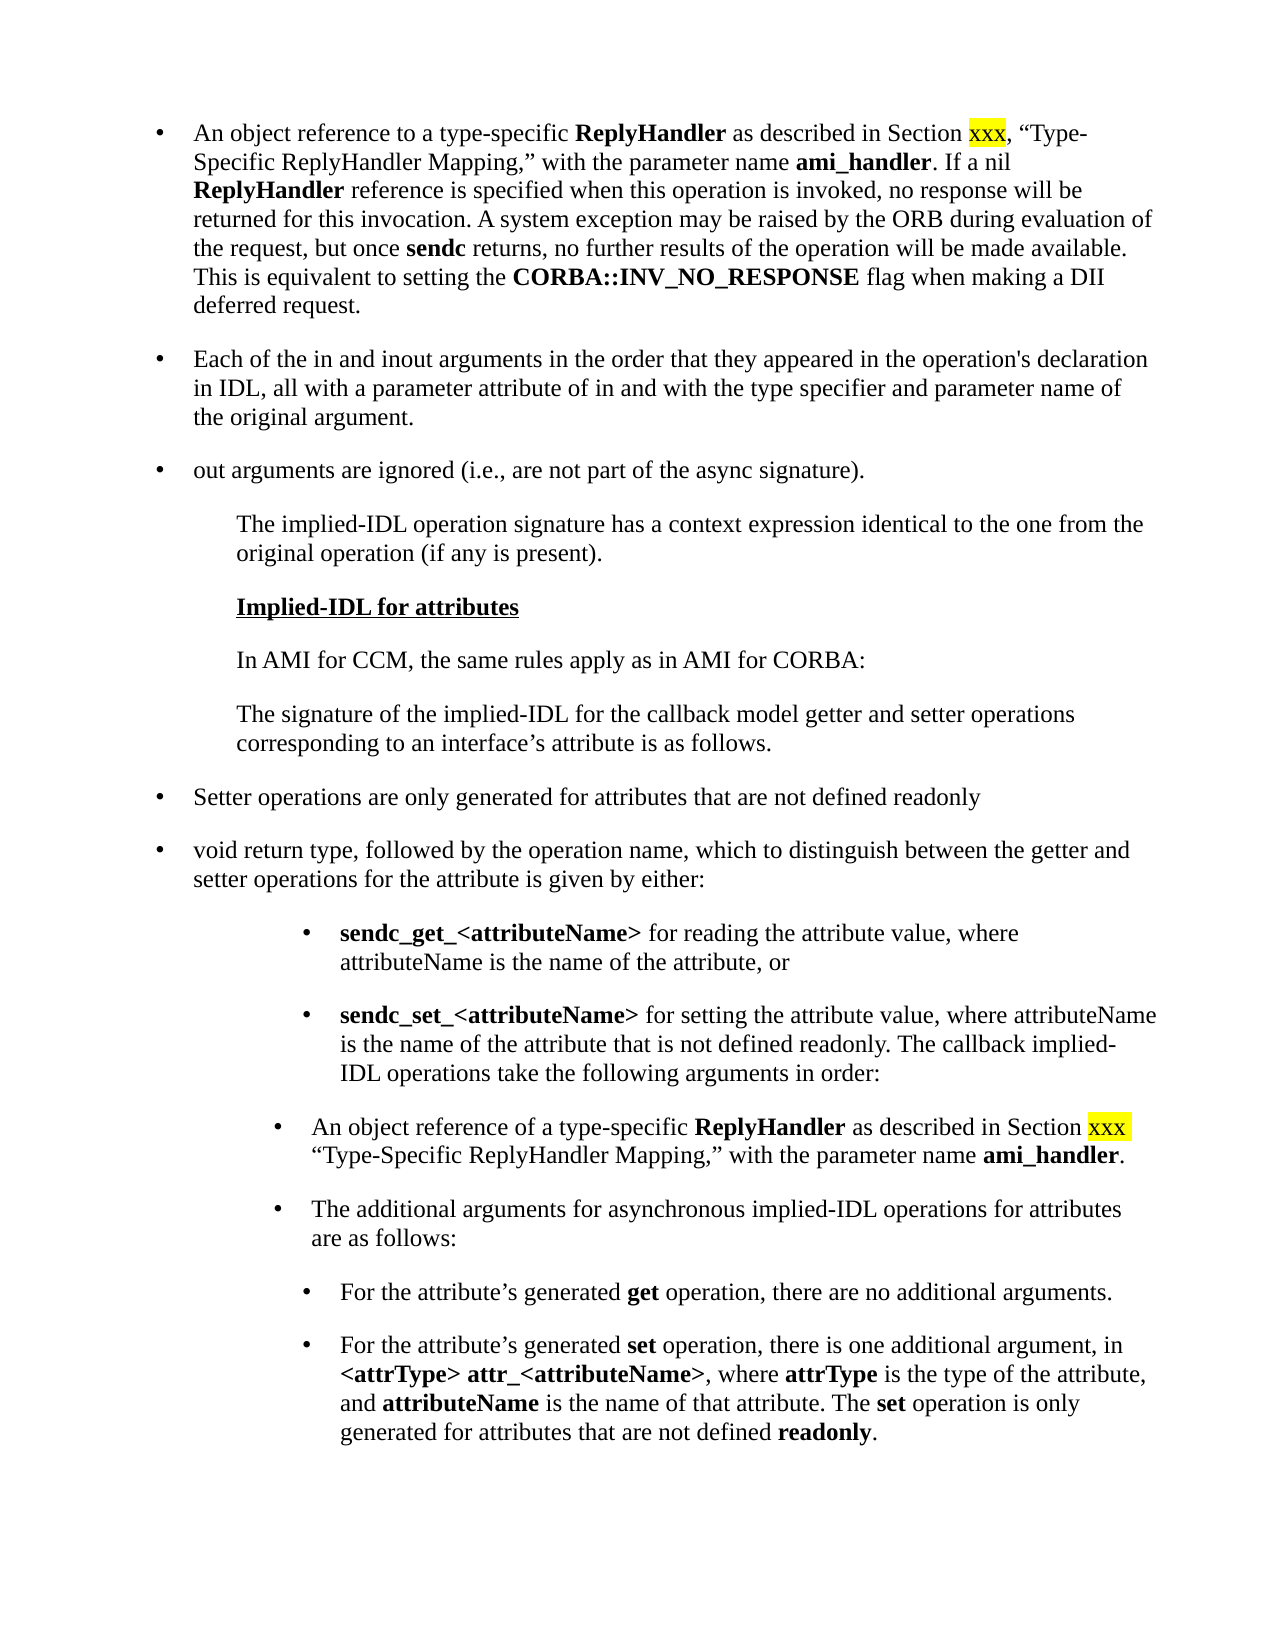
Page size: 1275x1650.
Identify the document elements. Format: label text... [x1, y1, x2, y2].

text Implied-IDL for attributes [236, 592, 1157, 621]
list void return type, followed by the operation name, which to distinguish between the getter and setter operations for the attribute is given by either: [156, 836, 1157, 893]
list sendc_set_<attributeName> for setting the attribute value, where attributeName is the name of the attribute that is not defined readonly. The callback implied-IDL operations take the following arguments in order: [302, 1001, 1157, 1087]
list For the attribute’s generated set operation, there is one additional argument, in <attrType> attr_<attributeName>, where attrType is the type of the attribute, and attributeName is the name of that attribute. The set operation is only generated for attributes that are not defined readonly. [302, 1331, 1157, 1446]
list Each of the in and inout arguments in the order that they appeared in the operation's declaration in IDL, all with a parameter attribute of in and with the type specifier and parameter name of the original argument. [156, 344, 1157, 431]
text The implied-IDL operation signature has a context expression identical to the one from the original operation (if any is present). [236, 509, 1157, 567]
text The signature of the implied-IDL for the callback model getter and setter operations corresponding to an interface’s attribute is as follows. [236, 699, 1157, 757]
list The additional arguments for asynchronous implied-IDL operations for attributes are as follows: [274, 1194, 1157, 1252]
list out arguments are ignored (i.e., are not part of the async signature). [156, 456, 1157, 484]
text In AMI for CCM, the same rules apply as in AMI for CORBA: [236, 646, 1157, 674]
list An object reference of a type-specific ReplyHandler as described in Section xxx “Type-Specific ReplyHandler Mapping,” with the parameter name ami_handler. [274, 1112, 1157, 1169]
list sendc_get_<attributeName> for reading the attribute value, where attributeName is the name of the attribute, or [302, 918, 1157, 976]
list Setter operations are only generated for attributes that are not defined readonly [156, 782, 1157, 811]
list For the attribute’s generated get operation, there are no additional arguments. [302, 1277, 1157, 1306]
list An object reference to a type-specific ReplyHandler as described in Section xxx, “Type-Specific ReplyHandler Mapping,” with the parameter name ami_handler. If a nil ReplyHandler reference is specified when this operation is invoked, no response will be returned for this invocation. A system exception may be raised by the ORB during evaluation of the request, but once sendc returns, no further results of the operation will be made available. This is equivalent to setting the CORBA::INV_NO_RESPONSE flag when making a DII deferred request. [156, 118, 1157, 319]
